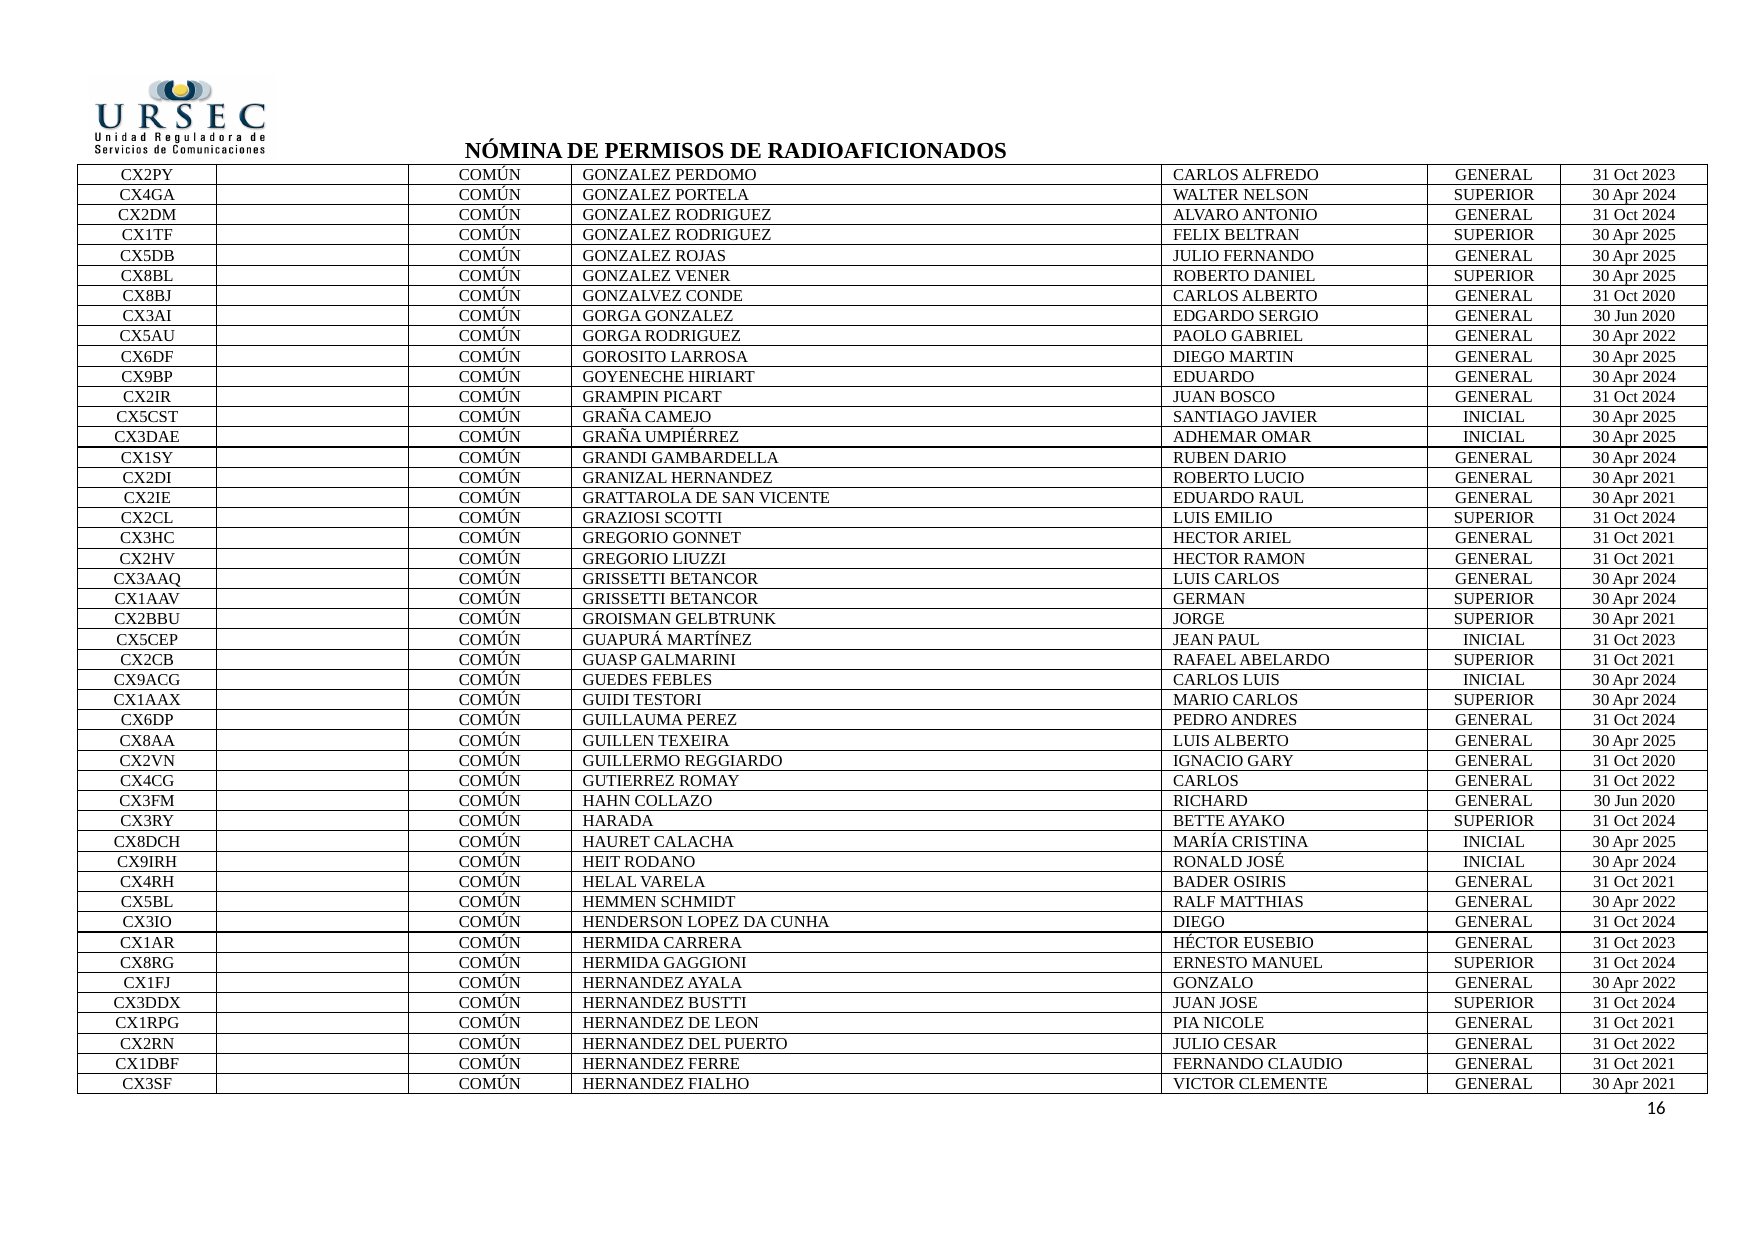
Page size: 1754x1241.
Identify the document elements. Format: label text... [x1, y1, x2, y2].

table_cell 30 Apr 2025 [1561, 407, 1707, 426]
table_cell COMÚN [409, 569, 571, 588]
table_cell COMÚN [409, 852, 571, 871]
table_cell GONZALEZ VENER [572, 266, 1161, 285]
table_cell RUBEN DARIO [1162, 448, 1427, 467]
table_cell [217, 1034, 408, 1053]
table_cell CX3HC [78, 528, 216, 547]
table_cell CX3AAQ [78, 569, 216, 588]
table_cell [217, 508, 408, 527]
table_cell GENERAL [1428, 205, 1560, 224]
table_cell GUIDI TESTORI [572, 690, 1161, 709]
table_cell GONZALVEZ CONDE [572, 286, 1161, 305]
table_cell 30 Apr 2021 [1561, 1074, 1707, 1093]
table_cell HEIT RODANO [572, 852, 1161, 871]
table_cell FERNANDO CLAUDIO [1162, 1054, 1427, 1073]
table_cell 30 Apr 2025 [1561, 831, 1707, 851]
table_cell GORGA RODRIGUEZ [572, 326, 1161, 345]
table_cell COMÚN [409, 710, 571, 729]
table_cell CARLOS [1162, 771, 1427, 790]
table_cell SUPERIOR [1428, 993, 1560, 1012]
table_cell COMÚN [409, 508, 571, 527]
table_cell COMÚN [409, 912, 571, 931]
table_cell 31 Oct 2023 [1561, 165, 1707, 184]
table_cell JEAN PAUL [1162, 629, 1427, 648]
table_cell GRAZIOSI SCOTTI [572, 508, 1161, 527]
table_cell COMÚN [409, 387, 571, 406]
table_cell [217, 872, 408, 891]
table_cell JUAN BOSCO [1162, 387, 1427, 406]
table_cell COMÚN [409, 892, 571, 911]
table_cell GENERAL [1428, 730, 1560, 749]
table_cell [217, 730, 408, 749]
table_cell GENERAL [1428, 165, 1560, 184]
table_cell ROBERTO DANIEL [1162, 266, 1427, 285]
table_cell CX2DI [78, 468, 216, 487]
table_cell INICIAL [1428, 831, 1560, 851]
table_cell CX5DB [78, 245, 216, 264]
table_cell [217, 831, 408, 851]
table_cell GENERAL [1428, 933, 1560, 952]
table_cell COMÚN [409, 427, 571, 446]
table_cell CX8BL [78, 266, 216, 285]
table_cell BADER OSIRIS [1162, 872, 1427, 891]
table_cell GENERAL [1428, 1034, 1560, 1053]
table_cell [217, 286, 408, 305]
table_cell GENERAL [1428, 448, 1560, 467]
table_cell SUPERIOR [1428, 609, 1560, 628]
table_cell [217, 1074, 408, 1093]
table_cell CX2CL [78, 508, 216, 527]
table_cell COMÚN [409, 306, 571, 325]
table_cell GUEDES FEBLES [572, 670, 1161, 689]
table_cell PEDRO ANDRES [1162, 710, 1427, 729]
table_cell INICIAL [1428, 629, 1560, 648]
table_cell MARÍA CRISTINA [1162, 831, 1427, 851]
table_cell CX2HV [78, 549, 216, 568]
table_cell SUPERIOR [1428, 225, 1560, 244]
table_cell COMÚN [409, 751, 571, 770]
table_cell GENERAL [1428, 306, 1560, 325]
table_cell CX5CEP [78, 629, 216, 648]
table_cell CX3IO [78, 912, 216, 931]
table_cell CARLOS ALFREDO [1162, 165, 1427, 184]
table_cell [217, 448, 408, 467]
table_cell 31 Oct 2024 [1561, 912, 1707, 931]
table_cell BETTE AYAKO [1162, 811, 1427, 830]
table_cell [217, 933, 408, 952]
table_cell CX9BP [78, 367, 216, 386]
table_cell GUILLEN TEXEIRA [572, 730, 1161, 749]
table_cell 31 Oct 2024 [1561, 508, 1707, 527]
table_cell GONZALEZ PERDOMO [572, 165, 1161, 184]
table_cell VICTOR CLEMENTE [1162, 1074, 1427, 1093]
table_cell RICHARD [1162, 791, 1427, 810]
table_cell [217, 427, 408, 446]
table_cell SUPERIOR [1428, 811, 1560, 830]
table_cell EDUARDO [1162, 367, 1427, 386]
table_cell CX2VN [78, 751, 216, 770]
table_cell GRAMPIN PICART [572, 387, 1161, 406]
table_cell HELAL VARELA [572, 872, 1161, 891]
table_cell CX8AA [78, 730, 216, 749]
table_cell CX8DCH [78, 831, 216, 851]
table_cell IGNACIO GARY [1162, 751, 1427, 770]
table_cell CX2PY [78, 165, 216, 184]
table_cell 30 Apr 2024 [1561, 852, 1707, 871]
table_cell JULIO CESAR [1162, 1034, 1427, 1053]
table_cell JULIO FERNANDO [1162, 245, 1427, 264]
table_cell INICIAL [1428, 407, 1560, 426]
table_cell [217, 791, 408, 810]
table_cell CARLOS ALBERTO [1162, 286, 1427, 305]
table_cell [217, 407, 408, 426]
table_cell CX3AI [78, 306, 216, 325]
table_cell COMÚN [409, 528, 571, 547]
table_cell [217, 609, 408, 628]
table_cell [217, 892, 408, 911]
table_cell SANTIAGO JAVIER [1162, 407, 1427, 426]
table_cell GENERAL [1428, 367, 1560, 386]
table_cell [217, 326, 408, 345]
table_cell [217, 1013, 408, 1032]
table_cell INICIAL [1428, 670, 1560, 689]
table_cell [217, 629, 408, 648]
table_cell GREGORIO GONNET [572, 528, 1161, 547]
table_cell RONALD JOSÉ [1162, 852, 1427, 871]
table_cell COMÚN [409, 629, 571, 648]
table_cell HÉCTOR EUSEBIO [1162, 933, 1427, 952]
table_cell CX2IE [78, 488, 216, 507]
table_cell HERMIDA CARRERA [572, 933, 1161, 952]
table_cell [217, 165, 408, 184]
table_cell 30 Apr 2024 [1561, 185, 1707, 204]
table_cell [217, 973, 408, 992]
table_cell GOYENECHE HIRIART [572, 367, 1161, 386]
table_cell [217, 549, 408, 568]
table_cell [217, 771, 408, 790]
table_cell COMÚN [409, 448, 571, 467]
table_cell COMÚN [409, 407, 571, 426]
table_cell GENERAL [1428, 1054, 1560, 1073]
table_cell HARADA [572, 811, 1161, 830]
table_cell 31 Oct 2023 [1561, 933, 1707, 952]
table_cell WALTER NELSON [1162, 185, 1427, 204]
table_cell 30 Jun 2020 [1561, 306, 1707, 325]
table_cell HEMMEN SCHMIDT [572, 892, 1161, 911]
table_cell HERNANDEZ FERRE [572, 1054, 1161, 1073]
table_cell 31 Oct 2021 [1561, 549, 1707, 568]
table_cell CX1TF [78, 225, 216, 244]
table_cell GENERAL [1428, 468, 1560, 487]
table_cell LUIS EMILIO [1162, 508, 1427, 527]
table_cell CX1AAV [78, 589, 216, 608]
table_cell 30 Apr 2021 [1561, 609, 1707, 628]
table_cell 31 Oct 2024 [1561, 387, 1707, 406]
table_cell COMÚN [409, 933, 571, 952]
table_cell GENERAL [1428, 892, 1560, 911]
table_cell GOROSITO LARROSA [572, 346, 1161, 366]
table_cell GRAÑA UMPIÉRREZ [572, 427, 1161, 446]
table_cell COMÚN [409, 791, 571, 810]
table_cell 31 Oct 2021 [1561, 1013, 1707, 1032]
table_cell GENERAL [1428, 1013, 1560, 1032]
table_cell [217, 953, 408, 972]
table_cell 30 Apr 2021 [1561, 488, 1707, 507]
table_cell 31 Oct 2024 [1561, 953, 1707, 972]
table_cell COMÚN [409, 549, 571, 568]
table_cell SUPERIOR [1428, 953, 1560, 972]
table_cell GRISSETTI BETANCOR [572, 589, 1161, 608]
table_cell CX1AAX [78, 690, 216, 709]
table_cell [217, 912, 408, 931]
table_cell COMÚN [409, 872, 571, 891]
table_cell JORGE [1162, 609, 1427, 628]
table_cell COMÚN [409, 488, 571, 507]
table_cell GENERAL [1428, 286, 1560, 305]
table_cell SUPERIOR [1428, 185, 1560, 204]
table_cell HERNANDEZ BUSTTI [572, 993, 1161, 1012]
table_cell GENERAL [1428, 549, 1560, 568]
table_cell CX2IR [78, 387, 216, 406]
table_cell COMÚN [409, 811, 571, 830]
table_cell GENERAL [1428, 346, 1560, 366]
table_cell LUIS CARLOS [1162, 569, 1427, 588]
table_cell MARIO CARLOS [1162, 690, 1427, 709]
table_cell GROISMAN GELBTRUNK [572, 609, 1161, 628]
table_cell SUPERIOR [1428, 508, 1560, 527]
table_cell 30 Apr 2024 [1561, 448, 1707, 467]
table_cell DIEGO MARTIN [1162, 346, 1427, 366]
table_cell GENERAL [1428, 973, 1560, 992]
table_cell 31 Oct 2021 [1561, 872, 1707, 891]
table_cell COMÚN [409, 1013, 571, 1032]
table_cell HAHN COLLAZO [572, 791, 1161, 810]
table_cell CX9ACG [78, 670, 216, 689]
table_cell HERMIDA GAGGIONI [572, 953, 1161, 972]
table_cell 31 Oct 2021 [1561, 528, 1707, 547]
table_cell [217, 589, 408, 608]
table_cell HENDERSON LOPEZ DA CUNHA [572, 912, 1161, 931]
table_cell [217, 367, 408, 386]
table_cell GONZALEZ RODRIGUEZ [572, 205, 1161, 224]
table_cell [217, 205, 408, 224]
table_cell GUILLAUMA PEREZ [572, 710, 1161, 729]
table_cell GENERAL [1428, 326, 1560, 345]
table_cell CX5AU [78, 326, 216, 345]
table_cell GREGORIO LIUZZI [572, 549, 1161, 568]
table_cell INICIAL [1428, 427, 1560, 446]
table_cell COMÚN [409, 670, 571, 689]
table_cell [217, 185, 408, 204]
table_cell COMÚN [409, 953, 571, 972]
table_cell COMÚN [409, 609, 571, 628]
table_cell SUPERIOR [1428, 589, 1560, 608]
table_cell SUPERIOR [1428, 266, 1560, 285]
table_cell 30 Apr 2025 [1561, 225, 1707, 244]
table_cell COMÚN [409, 1054, 571, 1073]
table_cell 31 Oct 2021 [1561, 1054, 1707, 1073]
table_cell COMÚN [409, 993, 571, 1012]
table_cell COMÚN [409, 245, 571, 264]
table_cell CX6DP [78, 710, 216, 729]
table_cell CX1FJ [78, 973, 216, 992]
table_cell CX8BJ [78, 286, 216, 305]
table_cell CX1SY [78, 448, 216, 467]
table_cell 30 Jun 2020 [1561, 791, 1707, 810]
table_cell [217, 528, 408, 547]
table_cell CX1AR [78, 933, 216, 952]
table_cell [217, 346, 408, 366]
table_cell COMÚN [409, 266, 571, 285]
table_cell [217, 468, 408, 487]
table_cell CX4GA [78, 185, 216, 204]
table_cell GENERAL [1428, 1074, 1560, 1093]
table_cell GENERAL [1428, 710, 1560, 729]
table_cell CX4CG [78, 771, 216, 790]
table_cell GRANDI GAMBARDELLA [572, 448, 1161, 467]
table_cell 31 Oct 2023 [1561, 629, 1707, 648]
table_cell GONZALEZ RODRIGUEZ [572, 225, 1161, 244]
table_cell [217, 993, 408, 1012]
table_cell COMÚN [409, 205, 571, 224]
table_cell PIA NICOLE [1162, 1013, 1427, 1032]
table_cell GENERAL [1428, 245, 1560, 264]
table_cell GENERAL [1428, 771, 1560, 790]
table_cell COMÚN [409, 1034, 571, 1053]
table_cell [217, 266, 408, 285]
table_cell 30 Apr 2024 [1561, 690, 1707, 709]
table_cell CX5CST [78, 407, 216, 426]
table_cell [217, 670, 408, 689]
table_cell 30 Apr 2024 [1561, 569, 1707, 588]
table_cell GRANIZAL HERNANDEZ [572, 468, 1161, 487]
table_cell GENERAL [1428, 387, 1560, 406]
table_cell COMÚN [409, 326, 571, 345]
table_cell GENERAL [1428, 569, 1560, 588]
table_cell CX9IRH [78, 852, 216, 871]
table_cell EDGARDO SERGIO [1162, 306, 1427, 325]
table_cell GERMAN [1162, 589, 1427, 608]
table_cell GENERAL [1428, 488, 1560, 507]
table_cell CX5BL [78, 892, 216, 911]
table_cell COMÚN [409, 346, 571, 366]
table_cell 30 Apr 2025 [1561, 266, 1707, 285]
table_cell 30 Apr 2022 [1561, 973, 1707, 992]
table_cell GUTIERREZ ROMAY [572, 771, 1161, 790]
table_cell 31 Oct 2021 [1561, 650, 1707, 669]
table_cell CX4RH [78, 872, 216, 891]
table_cell CX3DAE [78, 427, 216, 446]
table_cell 31 Oct 2020 [1561, 751, 1707, 770]
table_cell CX6DF [78, 346, 216, 366]
table_cell CX3RY [78, 811, 216, 830]
table_cell GORGA GONZALEZ [572, 306, 1161, 325]
table_cell 30 Apr 2024 [1561, 589, 1707, 608]
table_cell HECTOR RAMON [1162, 549, 1427, 568]
table_cell COMÚN [409, 185, 571, 204]
table_cell 31 Oct 2022 [1561, 771, 1707, 790]
table_cell 31 Oct 2024 [1561, 811, 1707, 830]
table_cell CX2CB [78, 650, 216, 669]
table_cell CX2BBU [78, 609, 216, 628]
table_cell GUILLERMO REGGIARDO [572, 751, 1161, 770]
table_cell SUPERIOR [1428, 650, 1560, 669]
table_cell 30 Apr 2024 [1561, 367, 1707, 386]
table_cell [217, 852, 408, 871]
table_cell HERNANDEZ DE LEON [572, 1013, 1161, 1032]
table_cell GRATTAROLA DE SAN VICENTE [572, 488, 1161, 507]
table_cell GONZALO [1162, 973, 1427, 992]
table_cell [217, 245, 408, 264]
table_cell ALVARO ANTONIO [1162, 205, 1427, 224]
table_cell LUIS ALBERTO [1162, 730, 1427, 749]
table_cell 31 Oct 2022 [1561, 1034, 1707, 1053]
table_cell GRISSETTI BETANCOR [572, 569, 1161, 588]
table_cell DIEGO [1162, 912, 1427, 931]
table_cell COMÚN [409, 589, 571, 608]
table_cell GUAPURÁ MARTÍNEZ [572, 629, 1161, 648]
table_cell 30 Apr 2025 [1561, 346, 1707, 366]
table_cell COMÚN [409, 690, 571, 709]
table_cell CX1RPG [78, 1013, 216, 1032]
table_cell GENERAL [1428, 791, 1560, 810]
table_cell 30 Apr 2022 [1561, 326, 1707, 345]
table_cell [217, 306, 408, 325]
table_cell CX8RG [78, 953, 216, 972]
table_cell CX2DM [78, 205, 216, 224]
table_cell [217, 1054, 408, 1073]
table_cell GONZALEZ PORTELA [572, 185, 1161, 204]
table_cell COMÚN [409, 831, 571, 851]
table_cell 30 Apr 2025 [1561, 245, 1707, 264]
table_cell CX3DDX [78, 993, 216, 1012]
table_cell CX1DBF [78, 1054, 216, 1073]
table_cell RAFAEL ABELARDO [1162, 650, 1427, 669]
table_cell ERNESTO MANUEL [1162, 953, 1427, 972]
table_cell [217, 225, 408, 244]
table_cell FELIX BELTRAN [1162, 225, 1427, 244]
table_cell GRAÑA CAMEJO [572, 407, 1161, 426]
table_cell 31 Oct 2024 [1561, 710, 1707, 729]
table_cell GENERAL [1428, 528, 1560, 547]
table_cell 31 Oct 2024 [1561, 993, 1707, 1012]
table_cell ADHEMAR OMAR [1162, 427, 1427, 446]
table_cell JUAN JOSE [1162, 993, 1427, 1012]
table_cell PAOLO GABRIEL [1162, 326, 1427, 345]
table_cell CX3SF [78, 1074, 216, 1093]
table_cell COMÚN [409, 468, 571, 487]
table_cell CX3FM [78, 791, 216, 810]
table_cell GENERAL [1428, 751, 1560, 770]
table_cell 30 Apr 2025 [1561, 427, 1707, 446]
table_cell COMÚN [409, 1074, 571, 1093]
table_cell [217, 387, 408, 406]
table_cell COMÚN [409, 367, 571, 386]
table_cell GUASP GALMARINI [572, 650, 1161, 669]
table_cell EDUARDO RAUL [1162, 488, 1427, 507]
table_cell [217, 488, 408, 507]
table_cell RALF MATTHIAS [1162, 892, 1427, 911]
table_cell [217, 690, 408, 709]
table_cell COMÚN [409, 730, 571, 749]
table_cell GENERAL [1428, 912, 1560, 931]
table_cell COMÚN [409, 973, 571, 992]
table_cell SUPERIOR [1428, 690, 1560, 709]
table_cell [217, 710, 408, 729]
table_cell 31 Oct 2024 [1561, 205, 1707, 224]
table_cell 30 Apr 2025 [1561, 730, 1707, 749]
table_cell HAURET CALACHA [572, 831, 1161, 851]
table_cell [217, 811, 408, 830]
table_cell [217, 569, 408, 588]
table_cell COMÚN [409, 225, 571, 244]
table_cell COMÚN [409, 165, 571, 184]
table_cell COMÚN [409, 286, 571, 305]
picture [88, 75, 277, 159]
table_cell 31 Oct 2020 [1561, 286, 1707, 305]
table_cell 30 Apr 2024 [1561, 670, 1707, 689]
table_cell CX2RN [78, 1034, 216, 1053]
table_cell HERNANDEZ FIALHO [572, 1074, 1161, 1093]
table_cell ROBERTO LUCIO [1162, 468, 1427, 487]
table_cell [217, 751, 408, 770]
table_cell 30 Apr 2021 [1561, 468, 1707, 487]
table_cell [217, 650, 408, 669]
table_cell GENERAL [1428, 872, 1560, 891]
table_cell COMÚN [409, 771, 571, 790]
table_cell GONZALEZ ROJAS [572, 245, 1161, 264]
table_cell INICIAL [1428, 852, 1560, 871]
table_cell HECTOR ARIEL [1162, 528, 1427, 547]
table_cell HERNANDEZ DEL PUERTO [572, 1034, 1161, 1053]
table_cell HERNANDEZ AYALA [572, 973, 1161, 992]
table_cell COMÚN [409, 650, 571, 669]
table_cell 30 Apr 2022 [1561, 892, 1707, 911]
table_cell CARLOS LUIS [1162, 670, 1427, 689]
